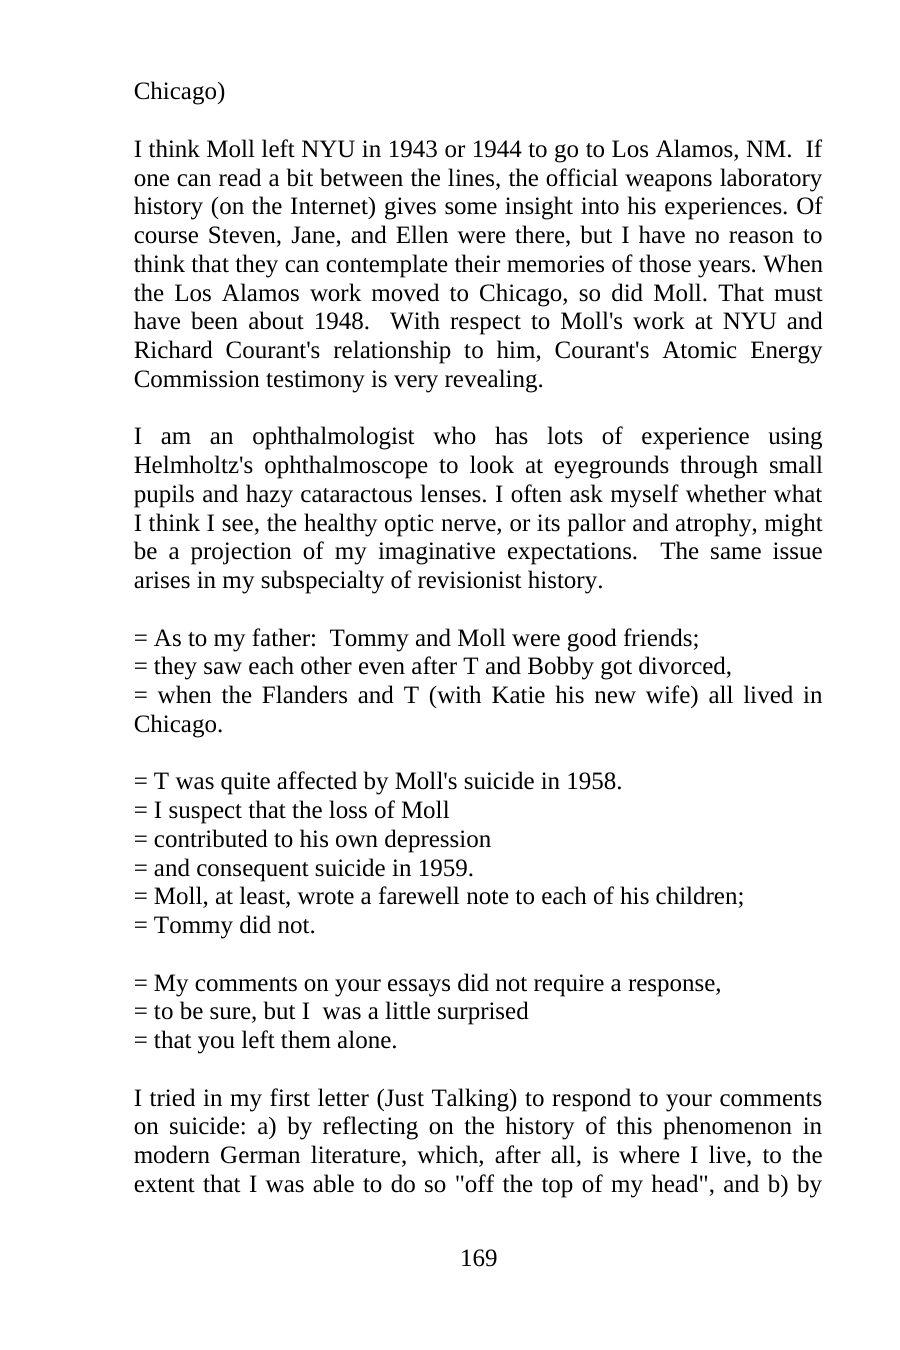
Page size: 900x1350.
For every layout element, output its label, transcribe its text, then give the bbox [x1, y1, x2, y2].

text I am an ophthalmologist who has lots of experience using Helmholtz's ophthalmoscope to look at eyegrounds through small pupils and hazy cataractous lenses. I often ask myself whether what I think I see, the healthy optic nerve, or its pallor and atrophy, might be a projection of my imaginative expectations. The same issue arises in my subspecialty of revisionist history. [133, 421, 823, 594]
text = Tommy did not. [133, 910, 823, 939]
text = T was quite affected by Moll's suicide in 1958. [133, 766, 823, 795]
text = My comments on your essays did not require a response, [133, 968, 823, 996]
text = when the Flanders and T (with Katie his new wife) all lived in Chicago. [133, 680, 823, 738]
text = Moll, at least, wrote a farewell note to each of his children; [133, 881, 823, 910]
text = to be sure, but I was a little surprised [133, 996, 823, 1025]
text = As to my father: Tommy and Moll were good friends; [133, 623, 823, 651]
text = I suspect that the loss of Moll [133, 795, 823, 824]
text = that you left them alone. [133, 1025, 823, 1054]
text = they saw each other even after T and Bobby got divorced, [133, 651, 823, 680]
text Chicago) [133, 76, 823, 105]
text = and consequent suicide in 1959. [133, 853, 823, 881]
text = contributed to his own depression [133, 824, 823, 853]
text I think Moll left NYU in 1943 or 1944 to go to Los Alamos, NM. If one can read a bit between the lines, the official weapons laboratory history (on the Internet) gives some insight into his experiences. Of course Steven, Jane, and Ellen were there, but I have no reason to think that they can contemplate their memories of those years. When the Los Alamos work moved to Chicago, so did Moll. That must have been about 1948. With respect to Moll's work at NYU and Richard Courant's relationship to him, Courant's Atomic Energy Commission testimony is very revealing. [133, 134, 823, 393]
text I tried in my first letter (Just Talking) to respond to your comments on suicide: a) by reflecting on the history of this phenomenon in modern German literature, which, after all, is where I live, to the extent that I was able to do so "off the top of my head", and b) by [133, 1083, 823, 1198]
